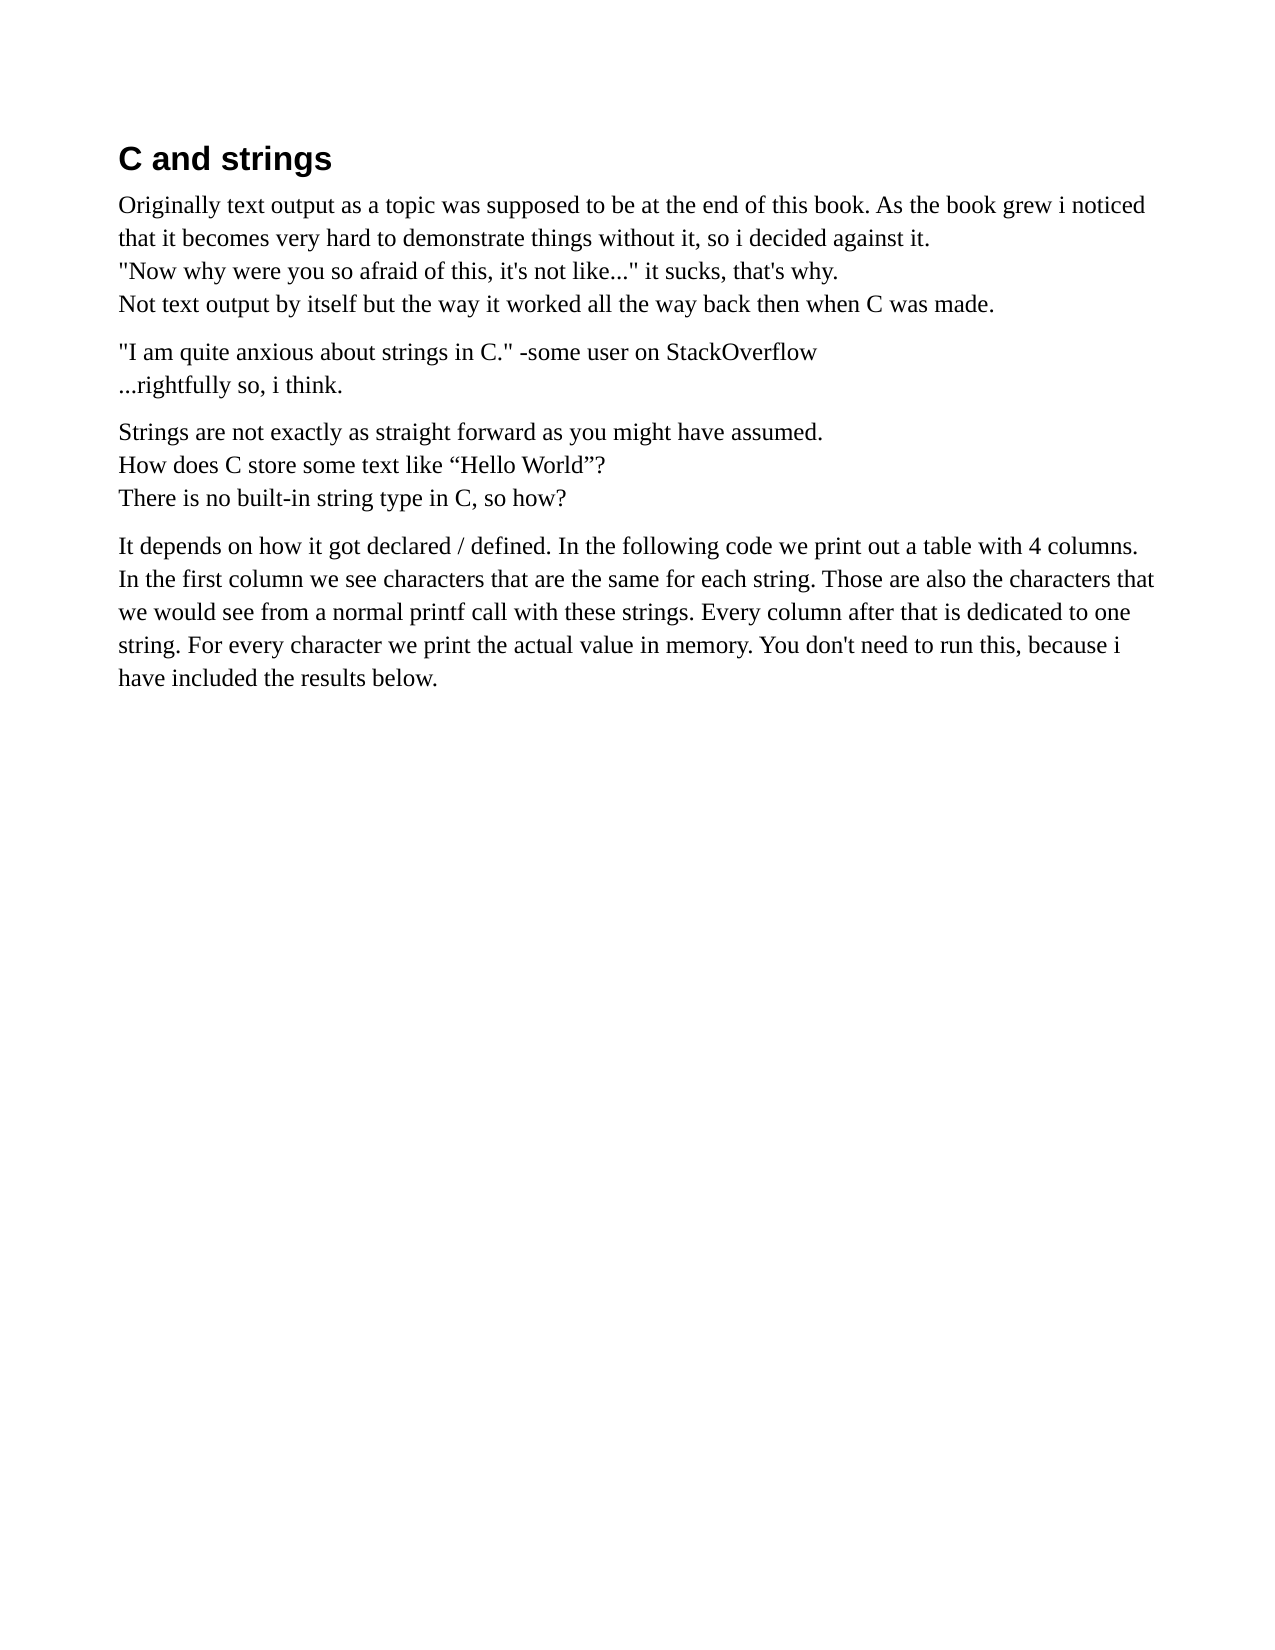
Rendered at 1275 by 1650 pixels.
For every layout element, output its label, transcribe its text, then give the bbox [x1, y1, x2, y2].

text It depends on how it got declared / defined. In the following code we print out a table with 4 columns. In the first column we see characters that are the same for each string. Those are also the characters that we would see from a normal printf call with these strings. Every column after that is dedicated to one string. For every character we print the actual value in memory. You don't need to run this, because i have included the results below. [118, 531, 1157, 692]
text "I am quite anxious about strings in C." -some user on StackOverflow ...rightfully so, i think. [118, 337, 1157, 398]
text Originally text output as a topic was supposed to be at the end of this book. As the book grew i noticed that it becomes very hard to demonstrate things without it, so i decided against it. "Now why were you so afraid of this, it's not like..." it sucks, that's why. Not text output by itself but the way it worked all the way back then when C was made. [118, 190, 1157, 318]
text Strings are not exactly as straight forward as you might have assumed. How does C store some text like “Hello World”? There is no built-in string type in C, so how? [118, 417, 1157, 512]
subtitle C and strings [118, 139, 1157, 178]
